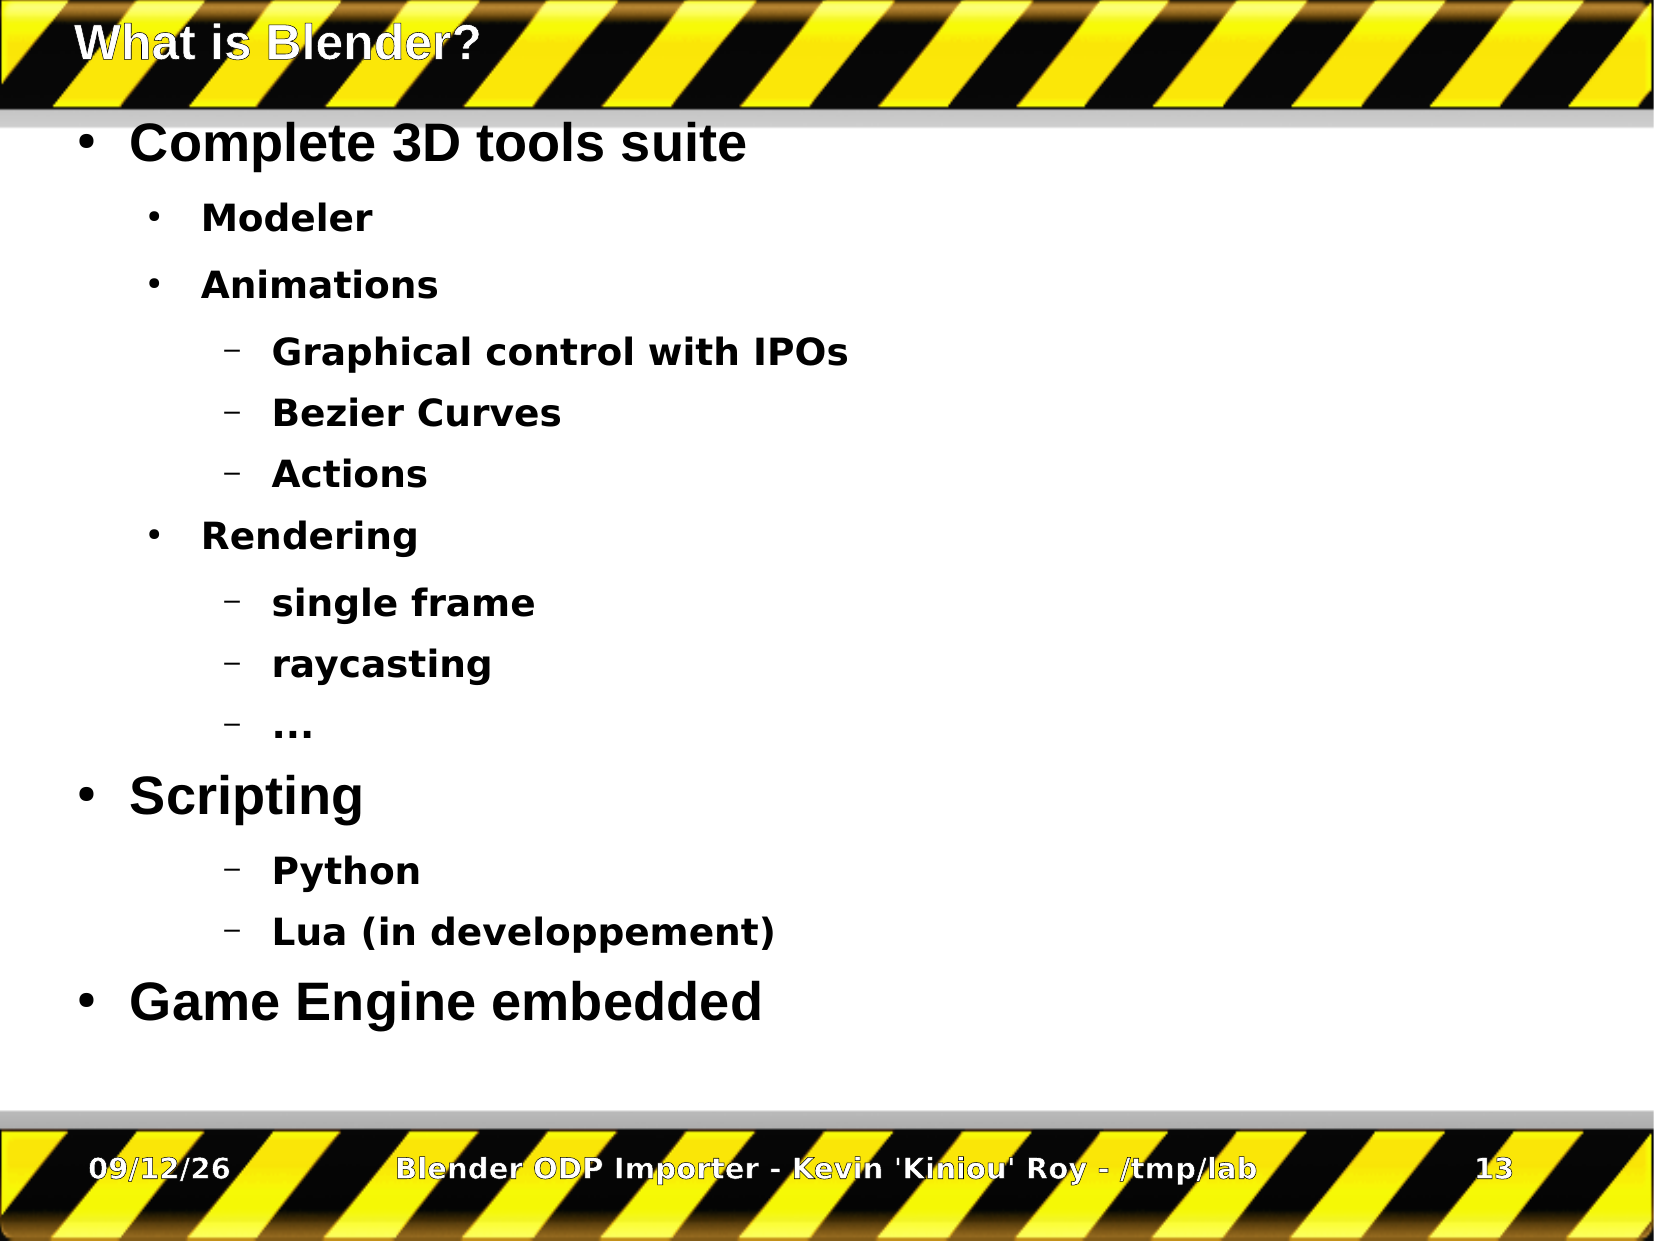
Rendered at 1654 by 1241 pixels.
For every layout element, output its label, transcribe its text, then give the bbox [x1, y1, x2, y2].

title What is Blender? [73, 14, 1580, 102]
list Complete 3D tools suite Modeler Animations Graphical control with IPOs Bezier Curves Actions Rendering single frame raycasting ... Scripting Python Lua (in developpement) Game Engine embedded [59, 112, 1595, 1133]
picture [0, 0, 1654, 1241]
